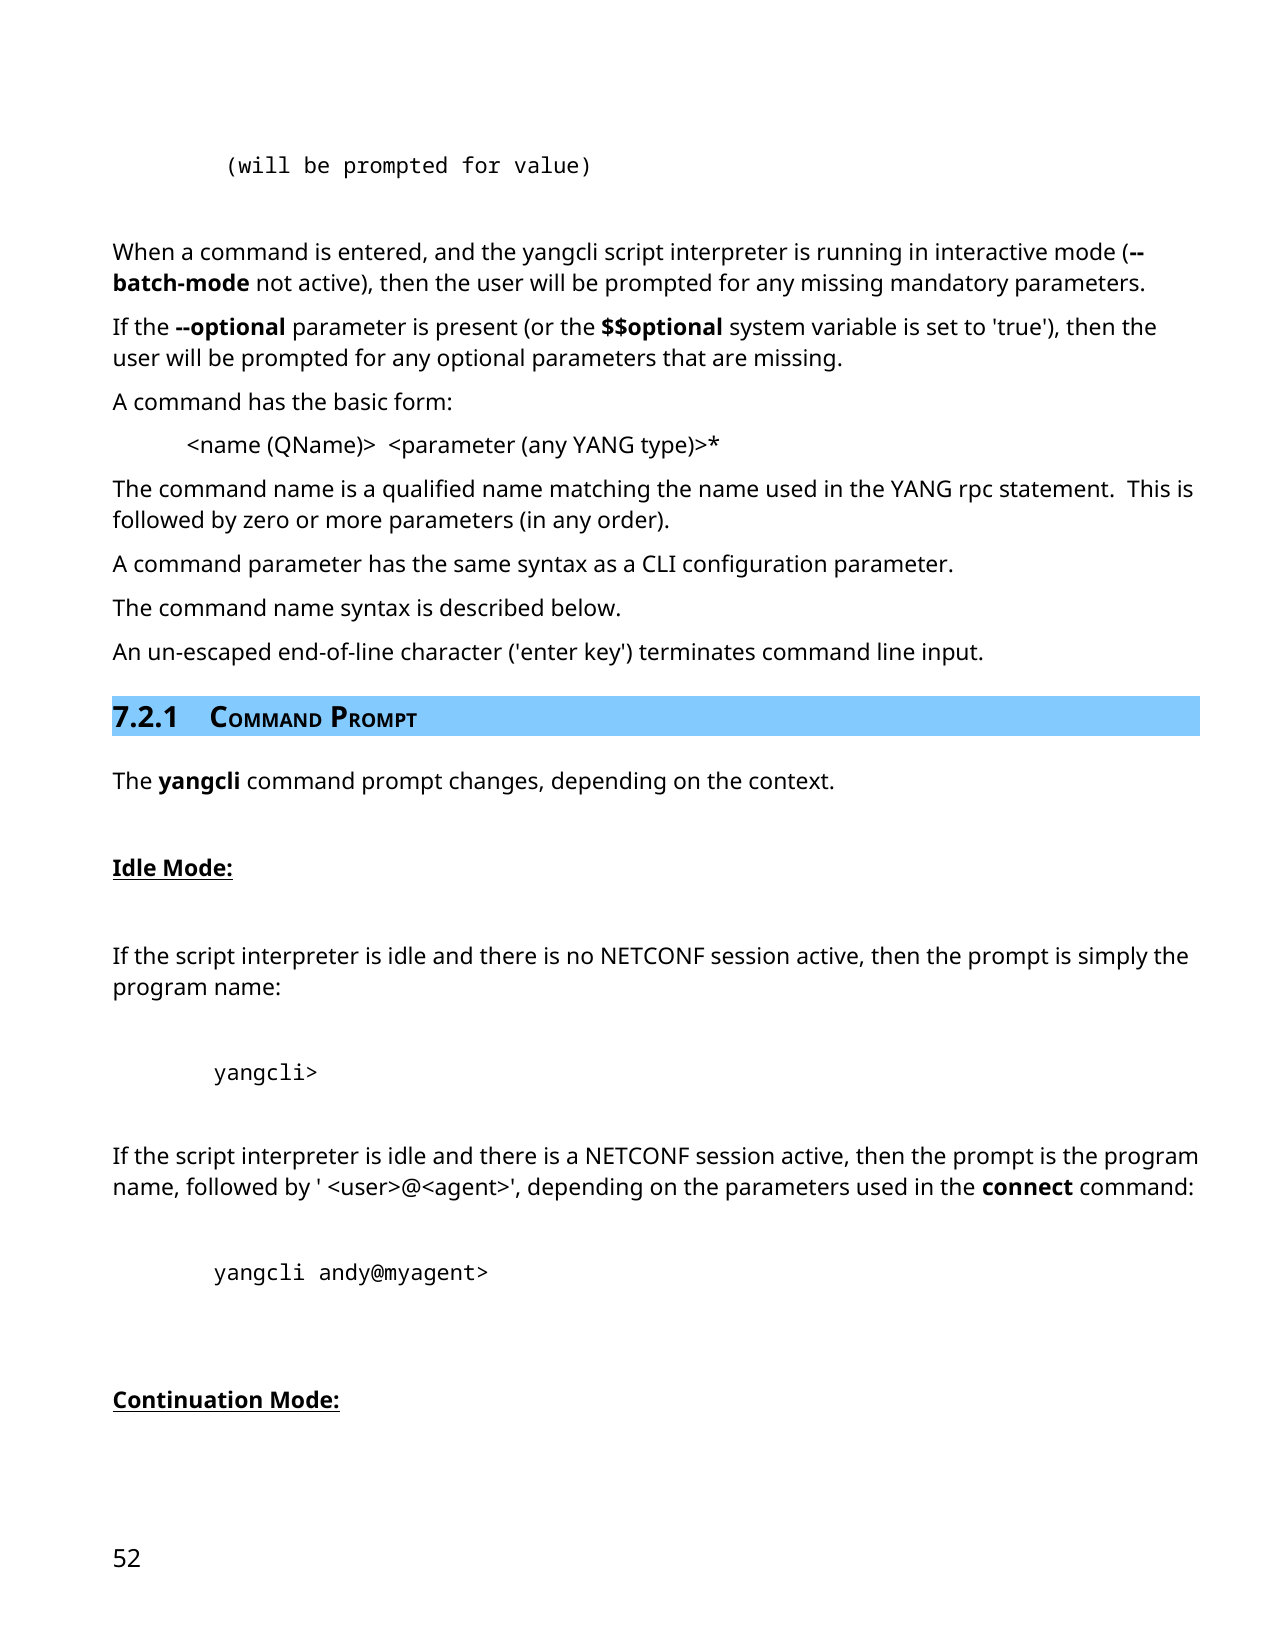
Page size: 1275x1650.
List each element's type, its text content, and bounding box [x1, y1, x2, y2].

text A command parameter has the same syntax as a CLI configuration parameter. [112, 548, 1200, 579]
list (will be prompted for value) [187, 150, 1200, 180]
text A command has the basic form: [112, 386, 1200, 417]
text The command name is a qualified name matching the name used in the YANG rpc statement. This is followed by zero or more parameters (in any order). [112, 473, 1200, 536]
text If the --optional parameter is present (or the $$optional system variable is set to 'true'), then the user will be prompted for any optional parameters that are missing. [112, 311, 1200, 373]
text The command name syntax is described below. [112, 592, 1200, 623]
text yangcli andy@myagent> [139, 1257, 1200, 1287]
text If the script interpreter is idle and there is a NETCONF session active, then the prompt is the program name, followed by ' <user>@<agent>', depending on the parameters used in the connect command: [112, 1140, 1200, 1203]
text Continuation Mode: [112, 1384, 1200, 1415]
text <name (QName)> <parameter (any YANG type)>* [112, 429, 1200, 461]
text If the script interpreter is idle and there is no NETCONF session active, then the prompt is simply the program name: [112, 940, 1200, 1002]
text yangcli> [139, 1057, 1200, 1086]
text An un-escaped end-of-line character ('enter key') terminates command line input. [112, 636, 1200, 667]
text The yangcli command prompt changes, depending on the context. [112, 765, 1200, 796]
text Idle Mode: [112, 852, 1200, 883]
text When a command is entered, and the yangcli script interpreter is running in interactive mode (--batch-mode not active), then the user will be prompted for any missing mandatory parameters. [112, 236, 1200, 298]
subtitle Command Prompt [112, 696, 1200, 736]
